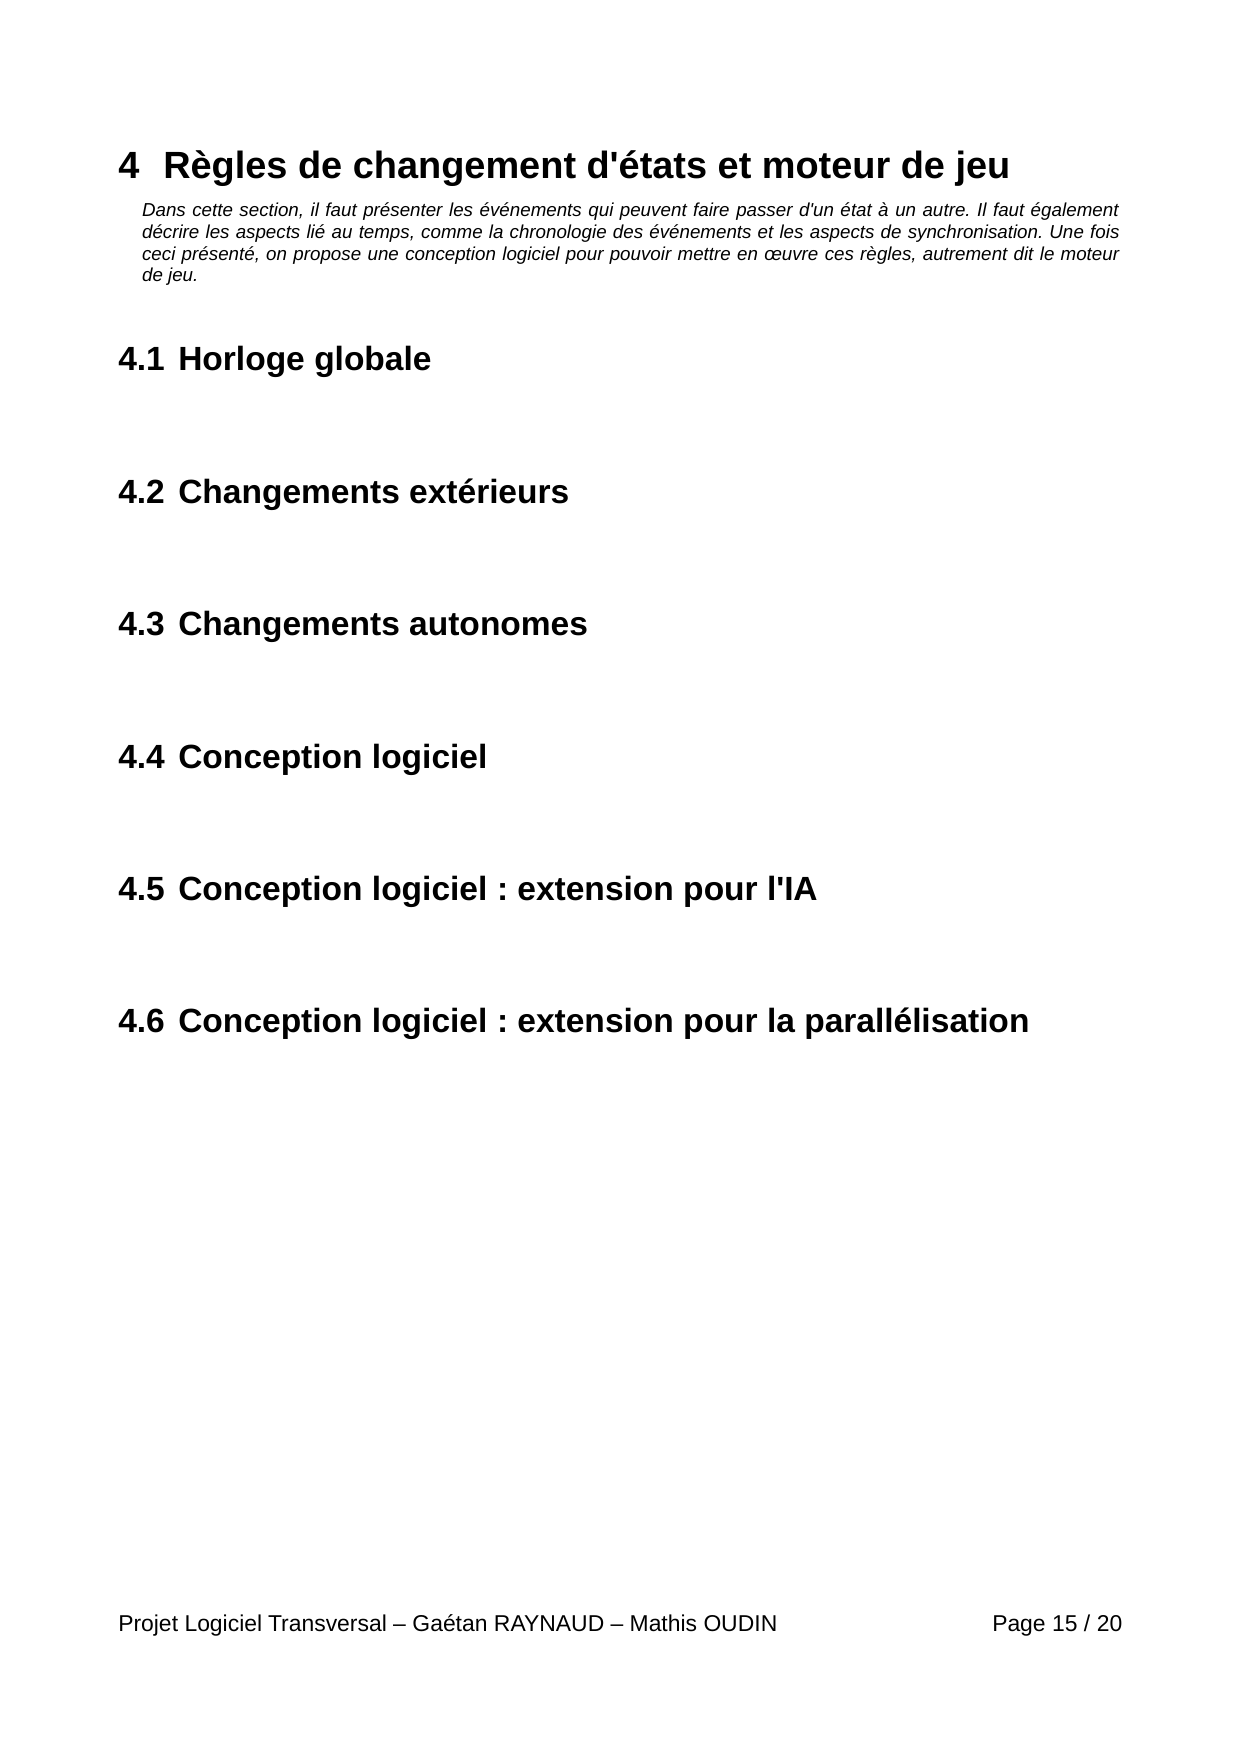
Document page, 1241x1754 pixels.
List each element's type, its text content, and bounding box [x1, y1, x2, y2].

subtitle Conception logiciel [118, 736, 1122, 775]
subtitle Règles de changement d'états et moteur de jeu [118, 143, 1122, 187]
subtitle Horloge globale [118, 339, 1122, 378]
subtitle Changements extérieurs [118, 472, 1122, 510]
subtitle Conception logiciel : extension pour l'IA [118, 869, 1122, 907]
subtitle Conception logiciel : extension pour la parallélisation [118, 1001, 1122, 1040]
text Dans cette section, il faut présenter les événements qui peuvent faire passer d'un état à un autre. Il faut également décrire les aspects lié au temps, comme la chronologie des événements et les aspects de synchronisation. Une fois ceci présenté, on propose une conception logiciel pour pouvoir mettre en œuvre ces règles, autrement dit le moteur de jeu. [142, 199, 1122, 286]
subtitle Changements autonomes [118, 604, 1122, 643]
